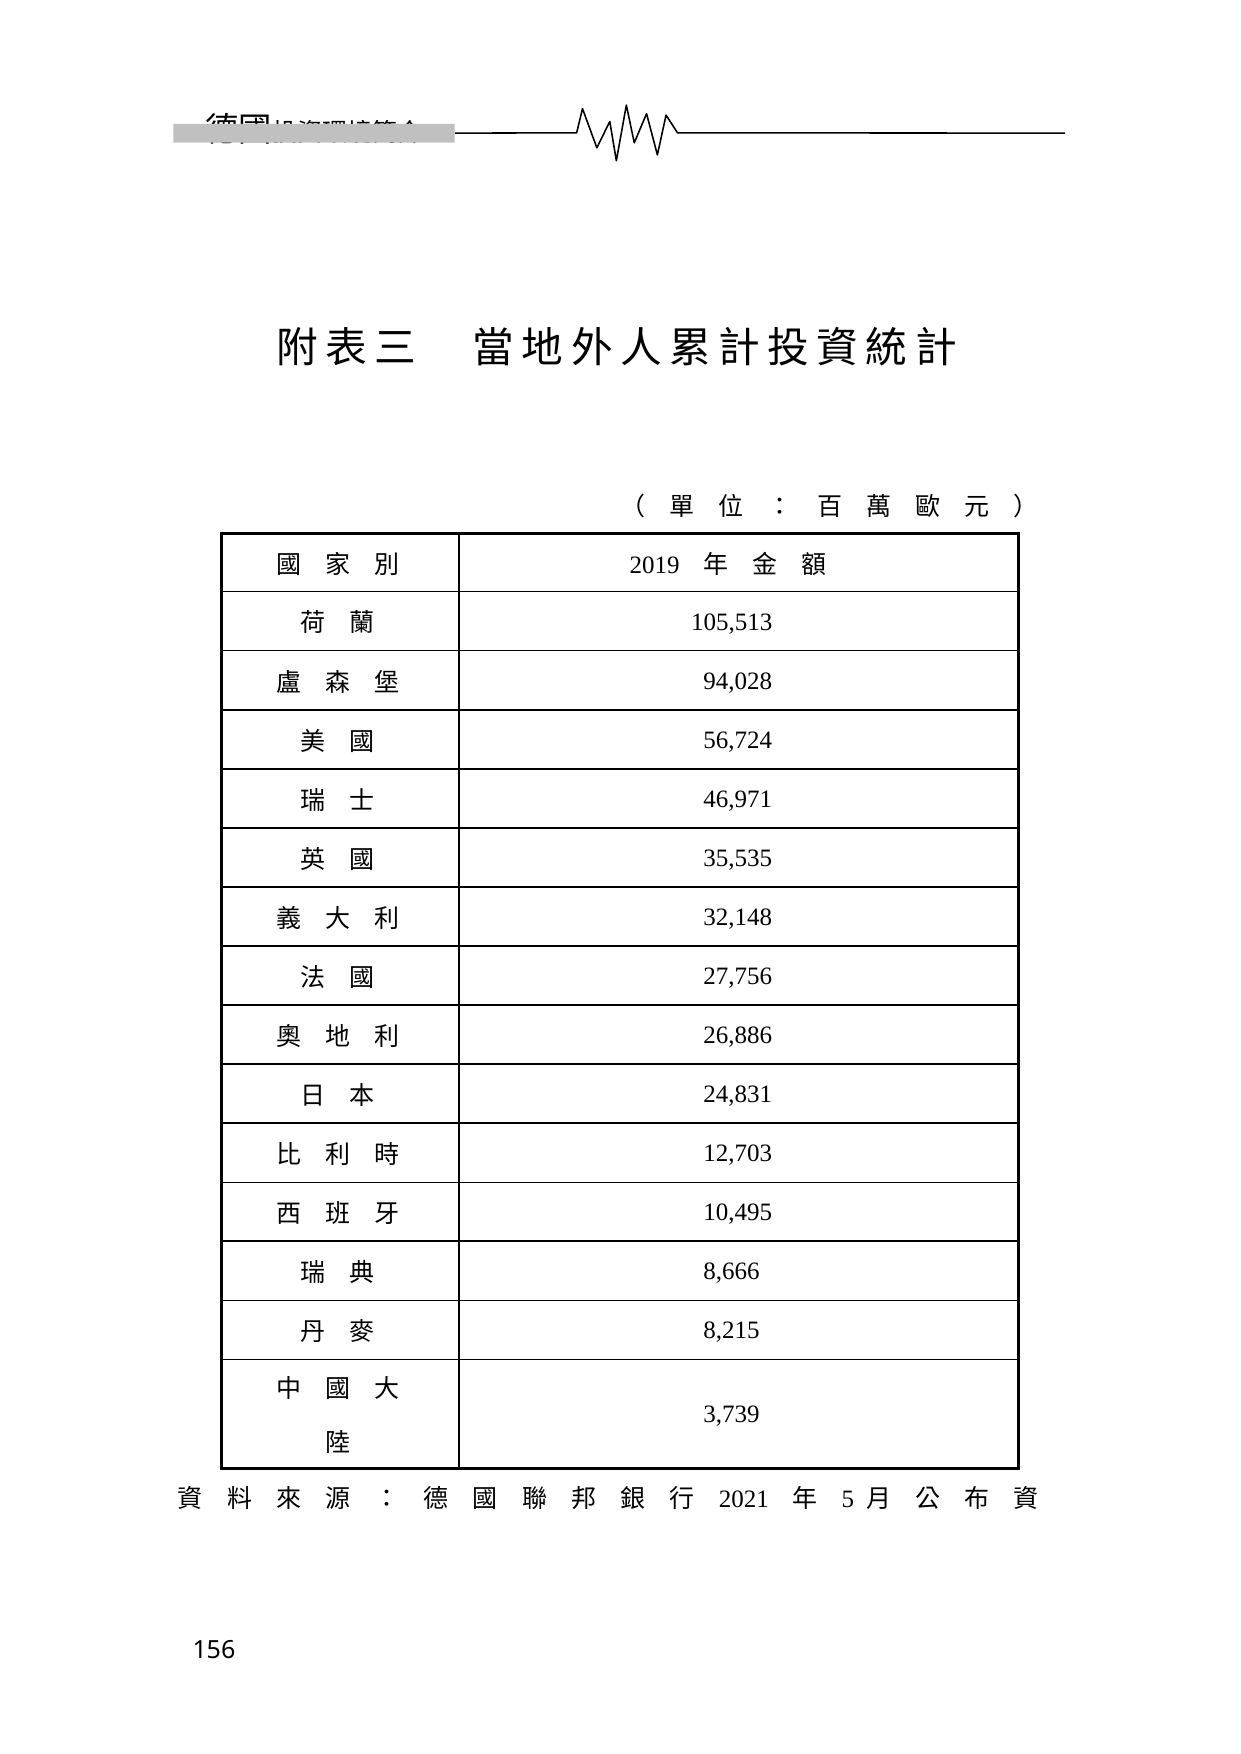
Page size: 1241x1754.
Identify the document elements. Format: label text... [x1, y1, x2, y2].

text 附表三 當地外人累計投資統計 [178, 291, 1063, 398]
table_cell 105,513 [460, 592, 1017, 650]
table_cell 中國大陸 [223, 1360, 458, 1467]
table_cell 盧森堡 [223, 651, 458, 709]
table_cell 8,666 [460, 1242, 1017, 1299]
table_cell 32,148 [460, 888, 1017, 945]
table_cell 27,756 [460, 947, 1017, 1004]
table_cell 94,028 [460, 651, 1017, 709]
table_header 2019年金額 [460, 535, 1017, 591]
table_cell 3,739 [460, 1360, 1017, 1467]
table_cell 56,724 [460, 711, 1017, 768]
table_cell 英國 [223, 829, 458, 886]
table_cell 奧地利 [223, 1006, 458, 1063]
table_cell 瑞典 [223, 1242, 458, 1299]
table_cell 荷蘭 [223, 592, 458, 650]
text （單位：百萬歐元） [178, 478, 1063, 532]
table_cell 法國 [223, 947, 458, 1004]
table_cell 丹麥 [223, 1301, 458, 1358]
table_cell 瑞士 [223, 770, 458, 827]
table_cell 12,703 [460, 1124, 1017, 1181]
table_cell 比利時 [223, 1124, 458, 1181]
text 資料來源：德國聯邦銀行2021年5月公布資 [178, 1470, 1063, 1524]
table_cell 8,215 [460, 1301, 1017, 1358]
table_cell 46,971 [460, 770, 1017, 827]
table_cell 義大利 [223, 888, 458, 945]
table_cell 35,535 [460, 829, 1017, 886]
table_cell 26,886 [460, 1006, 1017, 1063]
table_cell 10,495 [460, 1183, 1017, 1240]
table_cell 美國 [223, 711, 458, 768]
table_header 國家別 [223, 535, 458, 591]
table_cell 24,831 [460, 1065, 1017, 1122]
table_cell 日本 [223, 1065, 458, 1122]
table_cell 西班牙 [223, 1183, 458, 1240]
